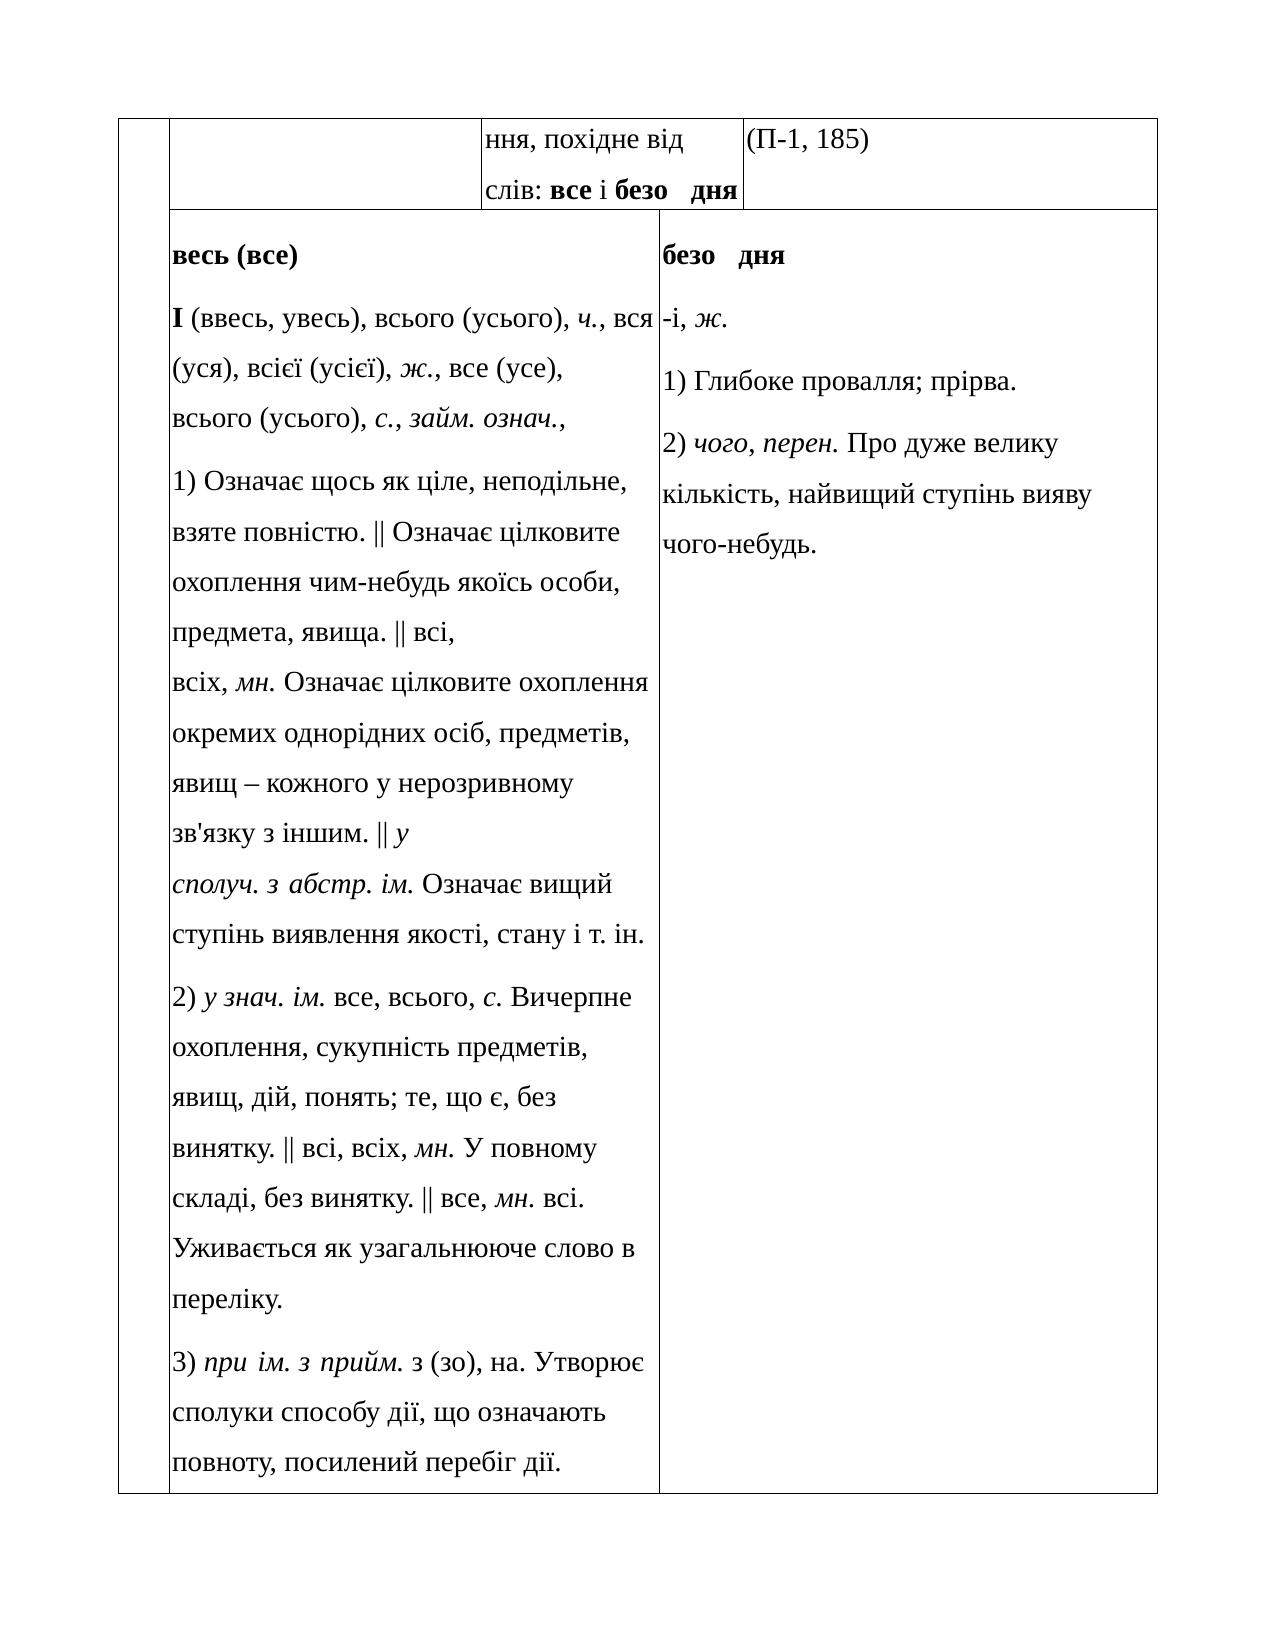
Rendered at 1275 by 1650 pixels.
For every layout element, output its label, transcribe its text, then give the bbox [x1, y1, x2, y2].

table_cell весь (все) I (ввесь, увесь), всього (усього), ч., вся (уся), всієї (усієї), ж., все (усе), всього (усього), с., займ. означ., 1) Означає щось як ціле, неподільне, взяте повністю. || Означає цілковите охоплення чим-небудь якоїсь особи, предмета, явища. || всі, всіх, мн. Означає цілковите охоплення окремих однорідних осіб, предметів, явищ – кожного у нерозривному зв'язку з іншим. || у сполуч. з абстр. ім. Означає вищий ступінь виявлення якості, стану і т. ін. 2) у знач. ім. все, всього, с. Вичерпне охоплення, сукупність предметів, явищ, дій, понять; те, що є, без винятку. || всі, всіх, мн. У повному складі, без винятку. || все, мн. всі. Уживається як узагальнююче слово в переліку. 3) при ім. з прийм. з (зо), на. Утворює сполуки способу дії, що означають повноту, посилений перебіг дії. [170, 210, 659, 1493]
table_cell (П‑1, 185) [744, 119, 1157, 208]
table_cell [119, 119, 169, 1493]
table_cell ння, похідне від слів: все і безодня [482, 119, 743, 208]
table_cell [170, 119, 481, 208]
table_cell безодня -і, ж. 1) Глибоке провалля; прірва. 2) чого, перен. Про дуже велику кількість, найвищий ступінь вияву чого-небудь. [660, 210, 1157, 1493]
